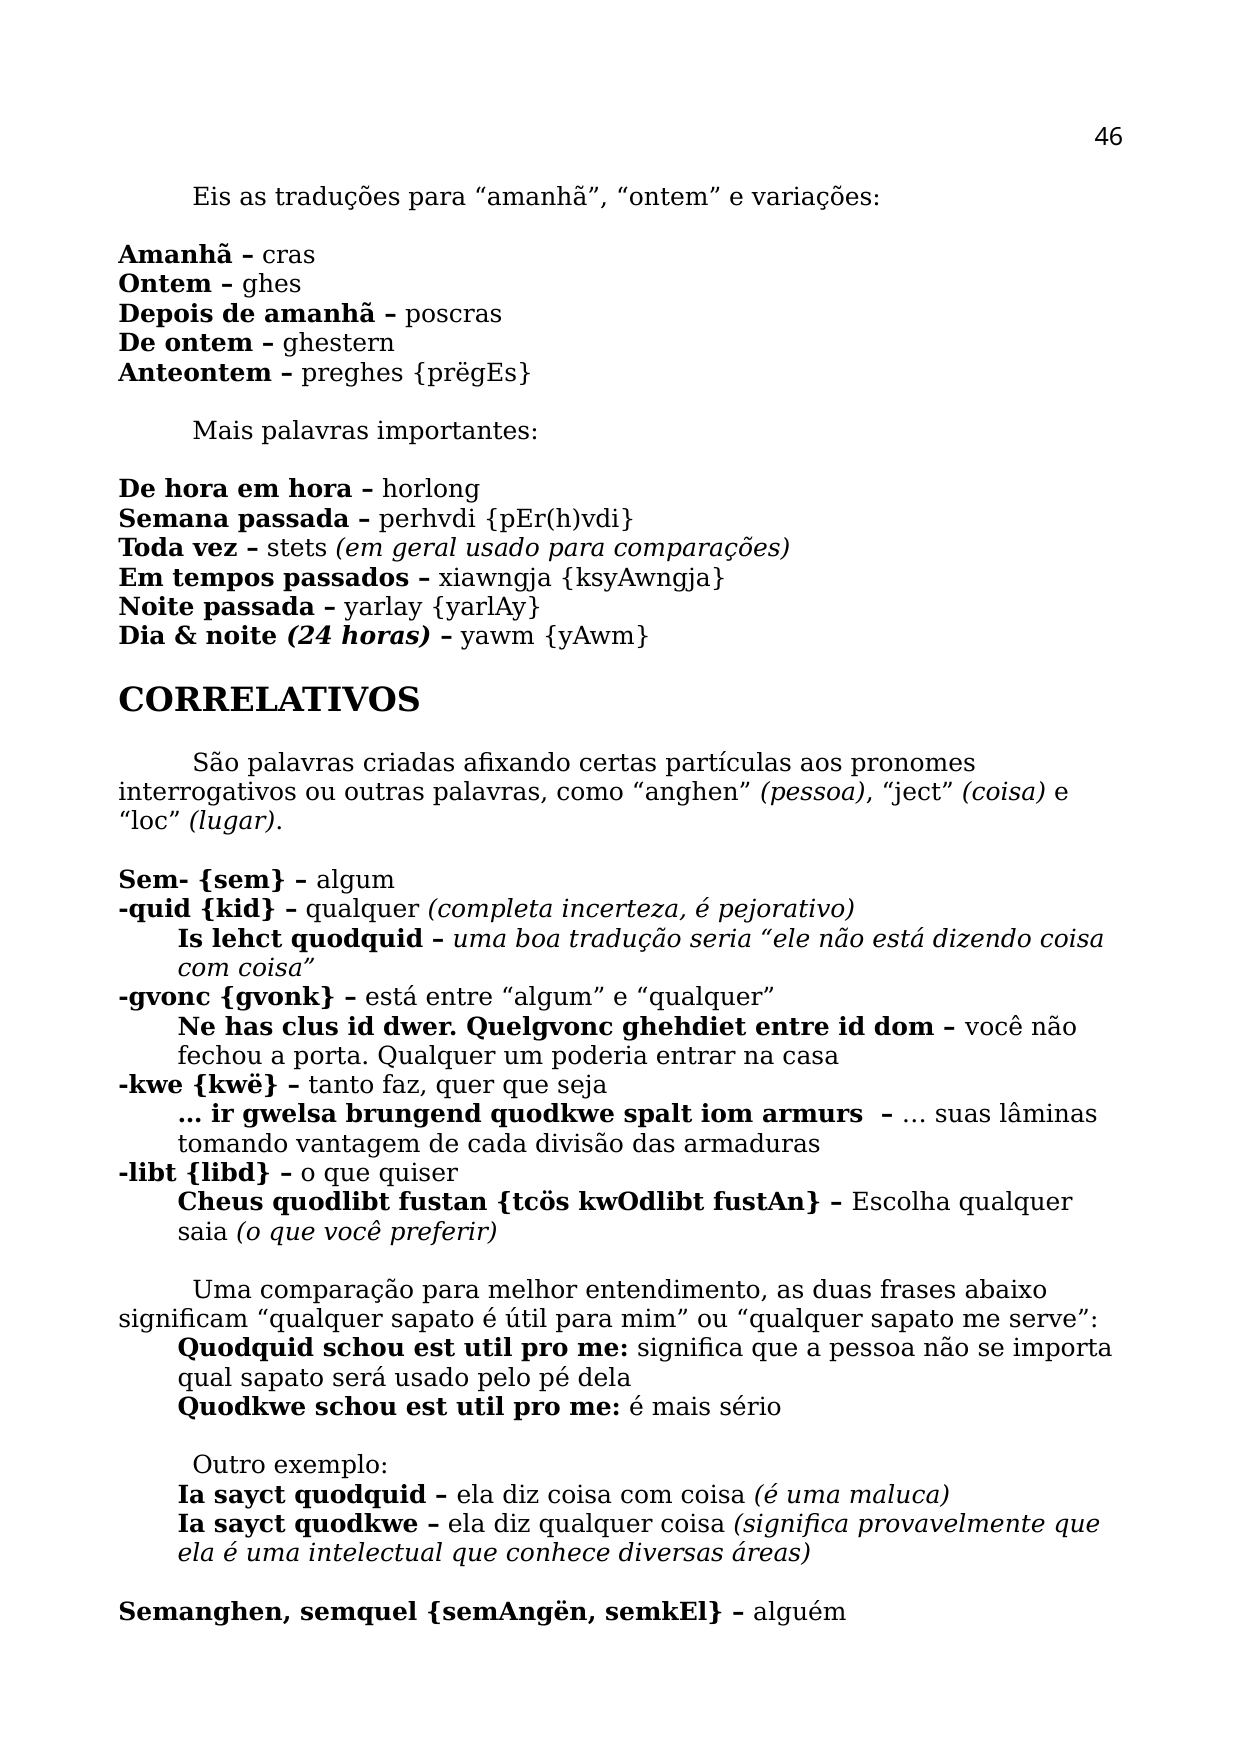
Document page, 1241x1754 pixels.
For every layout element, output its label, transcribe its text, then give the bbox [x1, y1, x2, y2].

subtitle CORRELATIVOS [118, 680, 1123, 719]
text -libt {libd} – o que quiser [118, 1158, 1123, 1187]
text Sem- {sem} – algum [118, 865, 1123, 894]
text Is lehct quodquid – uma boa tradução seria “ele não está dizendo coisa com coisa” [177, 923, 1123, 982]
text São palavras criadas afixando certas partículas aos pronomes interrogativos ou outras palavras, como “anghen” (pessoa), “ject” (coisa) e “loc” (lugar). [118, 748, 1123, 836]
text Outro exemplo: [118, 1450, 1123, 1479]
text Depois de amanhã – poscras [118, 299, 1123, 328]
text Semana passada – perhvdi {pEr(h)vdi} [118, 504, 1123, 533]
text Ia sayct quodquid – ela diz coisa com coisa (é uma maluca) [177, 1479, 1123, 1509]
text Anteontem – preghes {prëgEs} [118, 357, 1123, 387]
text Ontem – ghes [118, 269, 1123, 299]
text Uma comparação para melhor entendimento, as duas frases abaixo significam “qualquer sapato é útil para mim” ou “qualquer sapato me serve”: [118, 1275, 1123, 1333]
text Quodkwe schou est util pro me: é mais sério [177, 1392, 1123, 1421]
text Amanhã – cras [118, 240, 1123, 269]
text Noite passada – yarlay {yarlAy} [118, 592, 1123, 621]
text Ia sayct quodkwe – ela diz qualquer coisa (significa provavelmente que ela é uma intelectual que conhece diversas áreas) [177, 1509, 1123, 1567]
text -gvonc {gvonk} – está entre “algum” e “qualquer” [118, 982, 1123, 1011]
text -quid {kid} – qualquer (completa incerteza, é pejorativo) [118, 894, 1123, 923]
text Ne has clus id dwer. Quelgvonc ghehdiet entre id dom – você não fechou a porta. Qualquer um poderia entrar na casa [177, 1011, 1123, 1070]
text Eis as traduções para “amanhã”, “ontem” e variações: [118, 182, 1123, 211]
text Quodquid schou est util pro me: significa que a pessoa não se importa qual sapato será usado pelo pé dela [177, 1333, 1123, 1392]
text Toda vez – stets (em geral usado para comparações) [118, 533, 1123, 562]
text Cheus quodlibt fustan {tcös kwOdlibt fustAn} – Escolha qualquer saia (o que você preferir) [177, 1187, 1123, 1246]
text Semanghen, semquel {semAngën, semkEl} – alguém [118, 1597, 1123, 1626]
text De ontem – ghestern [118, 328, 1123, 357]
text Mais palavras importantes: [118, 416, 1123, 445]
text Em tempos passados – xiawngja {ksyAwngja} [118, 562, 1123, 592]
text -kwe {kwë} – tanto faz, quer que seja [118, 1070, 1123, 1099]
text … ir gwelsa brungend quodkwe spalt iom armurs – … suas lâminas tomando vantagem de cada divisão das armaduras [177, 1099, 1123, 1158]
text Dia & noite (24 horas) – yawm {yAwm} [118, 621, 1123, 651]
text De hora em hora – horlong [118, 474, 1123, 504]
